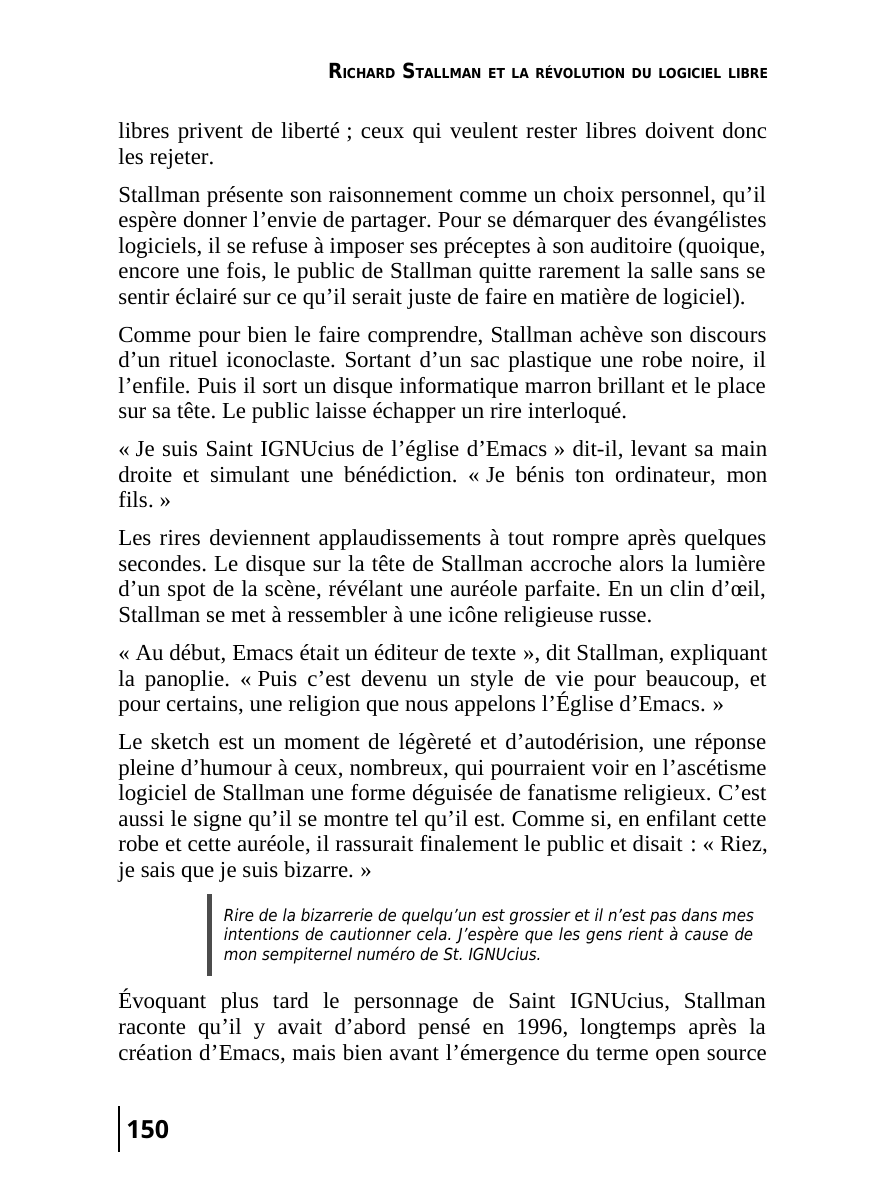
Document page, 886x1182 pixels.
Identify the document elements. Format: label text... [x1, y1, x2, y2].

text Évoquant plus tard le personnage de Saint IGNUcius, Stallman raconte qu’il y avait d’abord pensé en 1996, longtemps après la création d’Emacs, mais bien avant l’émergence du terme open source [118, 988, 768, 1065]
text « Je suis Saint IGNUcius de l’église d’Emacs » dit-il, levant sa main droite et simulant une bénédiction. « Je bénis ton ordinateur, mon fils. » [118, 436, 768, 513]
text Le sketch est un moment de légèreté et d’autodérision, une réponse pleine d’humour à ceux, nombreux, qui pourraient voir en l’ascétisme logiciel de Stallman une forme déguisée de fanatisme religieux. C’est aussi le signe qu’il se montre tel qu’il est. Comme si, en enfilant cette robe et cette auréole, il rassurait finalement le public et disait : « Riez, je sais que je suis bizarre. » [118, 729, 768, 882]
text Rire de la bizarrerie de quelqu’un est grossier et il n’est pas dans mes intentions de cautionner cela. J’espère que les gens rient à cause de mon sempiternel numéro de St. IGNUcius. [212, 894, 768, 976]
text Comme pour bien le faire comprendre, Stallman achève son discours d’un rituel iconoclaste. Sortant d’un sac plastique une robe noire, il l’enfile. Puis il sort un disque informatique marron brillant et le place sur sa tête. Le public laisse échapper un rire interloqué. [118, 322, 768, 424]
text Les rires deviennent applaudissements à tout rompre après quelques secondes. Le disque sur la tête de Stallman accroche alors la lumière d’un spot de la scène, révélant une auréole parfaite. En un clin d’œil, Stallman se met à ressembler à une icône religieuse russe. [118, 525, 768, 627]
text libres privent de liberté ; ceux qui veulent rester libres doivent donc les rejeter. [118, 118, 768, 169]
text Stallman présente son raisonnement comme un choix personnel, qu’il espère donner l’envie de partager. Pour se démarquer des évangélistes logiciels, il se refuse à imposer ses préceptes à son auditoire (quoique, encore une fois, le public de Stallman quitte rarement la salle sans se sentir éclairé sur ce qu’il serait juste de faire en matière de logiciel). [118, 182, 768, 309]
text « Au début, Emacs était un éditeur de texte », dit Stallman, expliquant la panoplie. « Puis c’est devenu un style de vie pour beaucoup, et pour certains, une religion que nous appelons l’Église d’Emacs. » [118, 640, 768, 716]
